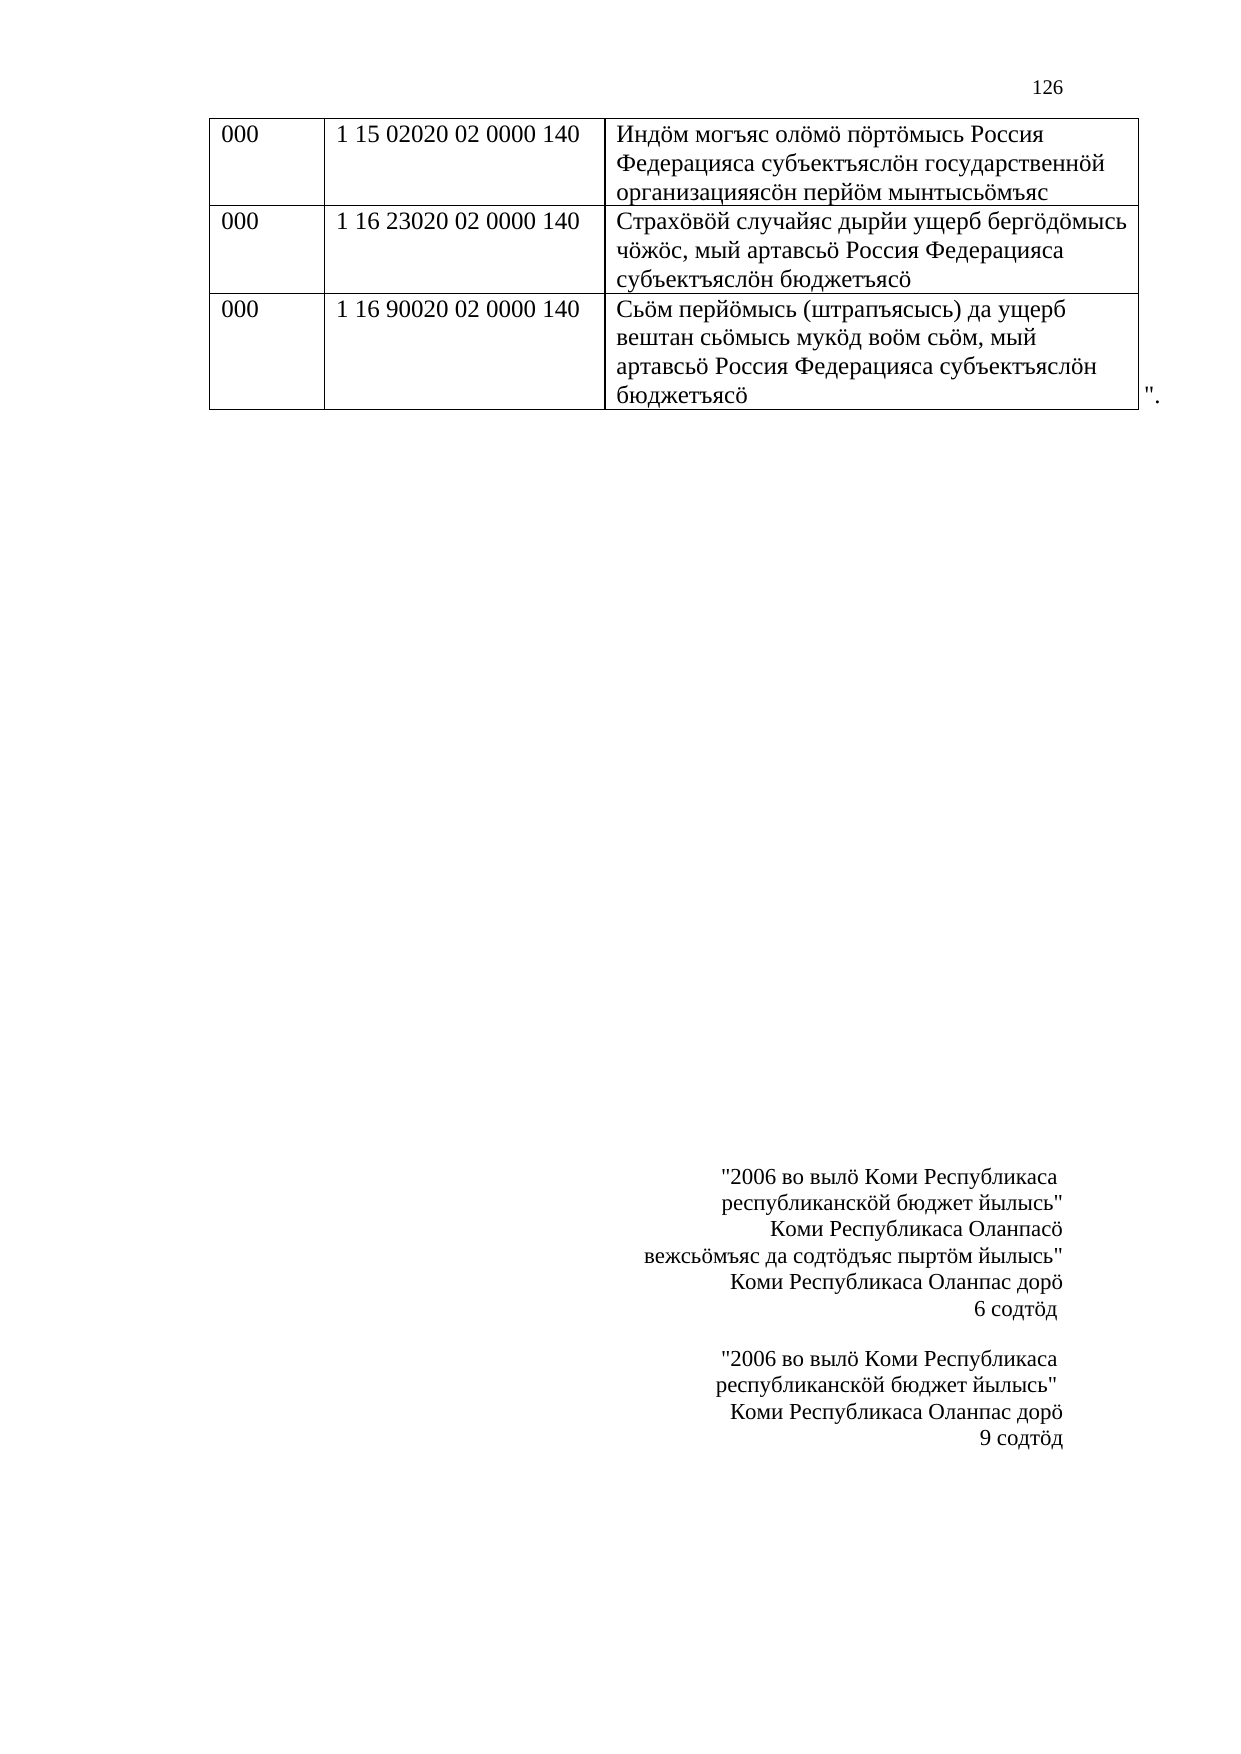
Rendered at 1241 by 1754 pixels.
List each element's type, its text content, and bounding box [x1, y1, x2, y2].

table_cell 000 [210, 206, 324, 293]
table_cell 1 16 23020 02 0000 140 [325, 206, 604, 293]
text 9 содтöд [222, 1424, 1063, 1450]
text республиканскöй бюджет йылысь" [222, 1371, 1063, 1398]
text республиканскöй бюджет йылысь" [222, 1189, 1063, 1216]
text Коми Республикаса Оланпасö [222, 1216, 1063, 1242]
table_cell [1139, 205, 1197, 293]
table_cell Сьöм перйöмысь (штрапъясысь) да ущерб вештан сьöмысь мукöд воöм сьöм, мый артавсьö Россия Федерацияса субъектъяслöн бюджетъясö [606, 294, 1138, 409]
table_cell Индöм могъяс олöмö пöртöмысь Россия Федерацияса субъектъяслöн государственнöй организацияясöн перйöм мынтысьöмъяс [606, 119, 1138, 205]
text "2006 во вылö Коми Республикаса [222, 1163, 1063, 1189]
table_cell ". [1139, 293, 1197, 409]
text Коми Республикаса Оланпас дорö [222, 1268, 1063, 1294]
text "2006 во вылö Коми Республикаса [222, 1345, 1063, 1371]
table_cell 000 [210, 294, 324, 409]
table_cell 000 [210, 119, 324, 205]
table_cell 1 16 90020 02 0000 140 [325, 294, 604, 409]
table_cell [1139, 118, 1197, 205]
text Коми Республикаса Оланпас дорö [222, 1398, 1063, 1424]
table_cell 1 15 02020 02 0000 140 [325, 119, 604, 205]
table_cell Страхöвöй случайяс дырйи ущерб бергöдöмысь чöжöс, мый артавсьö Россия Федерацияса субъектъяслöн бюджетъясö [606, 206, 1138, 293]
text 6 содтöд [222, 1294, 1063, 1321]
text вежсьöмъяс да содтöдъяс пыртöм йылысь" [222, 1242, 1063, 1268]
